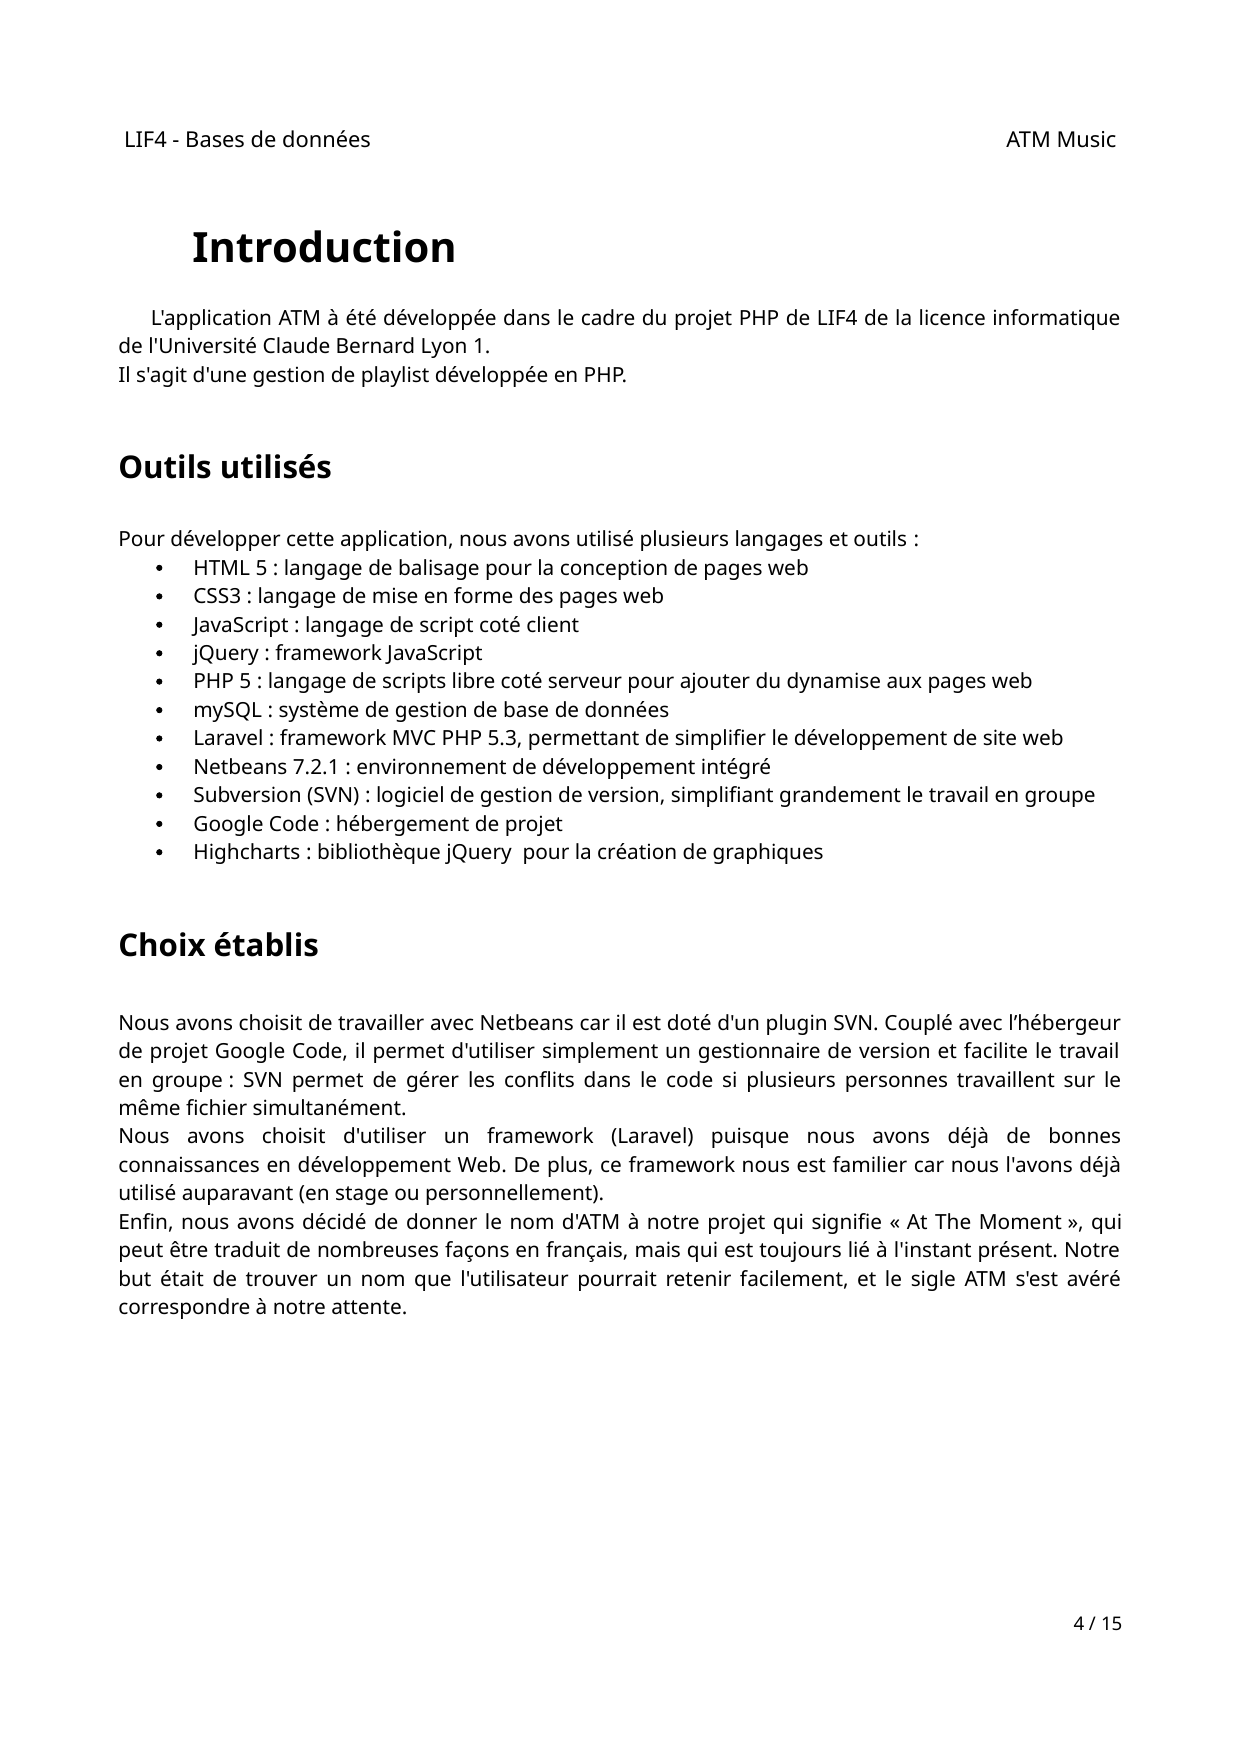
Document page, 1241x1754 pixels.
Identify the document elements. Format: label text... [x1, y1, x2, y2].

text Choix établis [118, 923, 1122, 965]
text Il s'agit d'une gestion de playlist développée en PHP. [118, 360, 1122, 388]
list JavaScript : langage de script coté client [156, 610, 1122, 638]
list HTML 5 : langage de balisage pour la conception de pages web [156, 553, 1122, 581]
text Nous avons choisit de travailler avec Netbeans car il est doté d'un plugin SVN. Couplé avec l’hébergeur de projet Google Code, il permet d'utiliser simplement un gestionnaire de version et facilite le travail en groupe : SVN permet de gérer les conflits dans le code si plusieurs personnes travaillent sur le même fichier simultanément. [118, 1008, 1122, 1122]
list PHP 5 : langage de scripts libre coté serveur pour ajouter du dynamise aux pages web [156, 667, 1122, 695]
list Google Code : hébergement de projet [156, 809, 1122, 837]
text Pour développer cette application, nous avons utilisé plusieurs langages et outils : [118, 524, 1122, 553]
text Introduction [118, 218, 1122, 274]
list mySQL : système de gestion de base de données [156, 695, 1122, 723]
list Netbeans 7.2.1 : environnement de développement intégré [156, 752, 1122, 780]
list Highcharts : bibliothèque jQuery pour la création de graphiques [156, 837, 1122, 866]
list Laravel : framework MVC PHP 5.3, permettant de simplifier le développement de site web [156, 723, 1122, 752]
list Subversion (SVN) : logiciel de gestion de version, simplifiant grandement le travail en groupe [156, 780, 1122, 809]
list jQuery : framework JavaScript [156, 638, 1122, 667]
list CSS3 : langage de mise en forme des pages web [156, 581, 1122, 610]
text Enfin, nous avons décidé de donner le nom d'ATM à notre projet qui signifie « At The Moment », qui peut être traduit de nombreuses façons en français, mais qui est toujours lié à l'instant présent. Notre but était de trouver un nom que l'utilisateur pourrait retenir facilement, et le sigle ATM s'est avéré correspondre à notre attente. [118, 1207, 1122, 1321]
text Outils utilisés [118, 445, 1122, 488]
text L'application ATM à été développée dans le cadre du projet PHP de LIF4 de la licence informatique de l'Université Claude Bernard Lyon 1. [118, 303, 1122, 360]
text Nous avons choisit d'utiliser un framework (Laravel) puisque nous avons déjà de bonnes connaissances en développement Web. De plus, ce framework nous est familier car nous l'avons déjà utilisé auparavant (en stage ou personnellement). [118, 1122, 1122, 1207]
